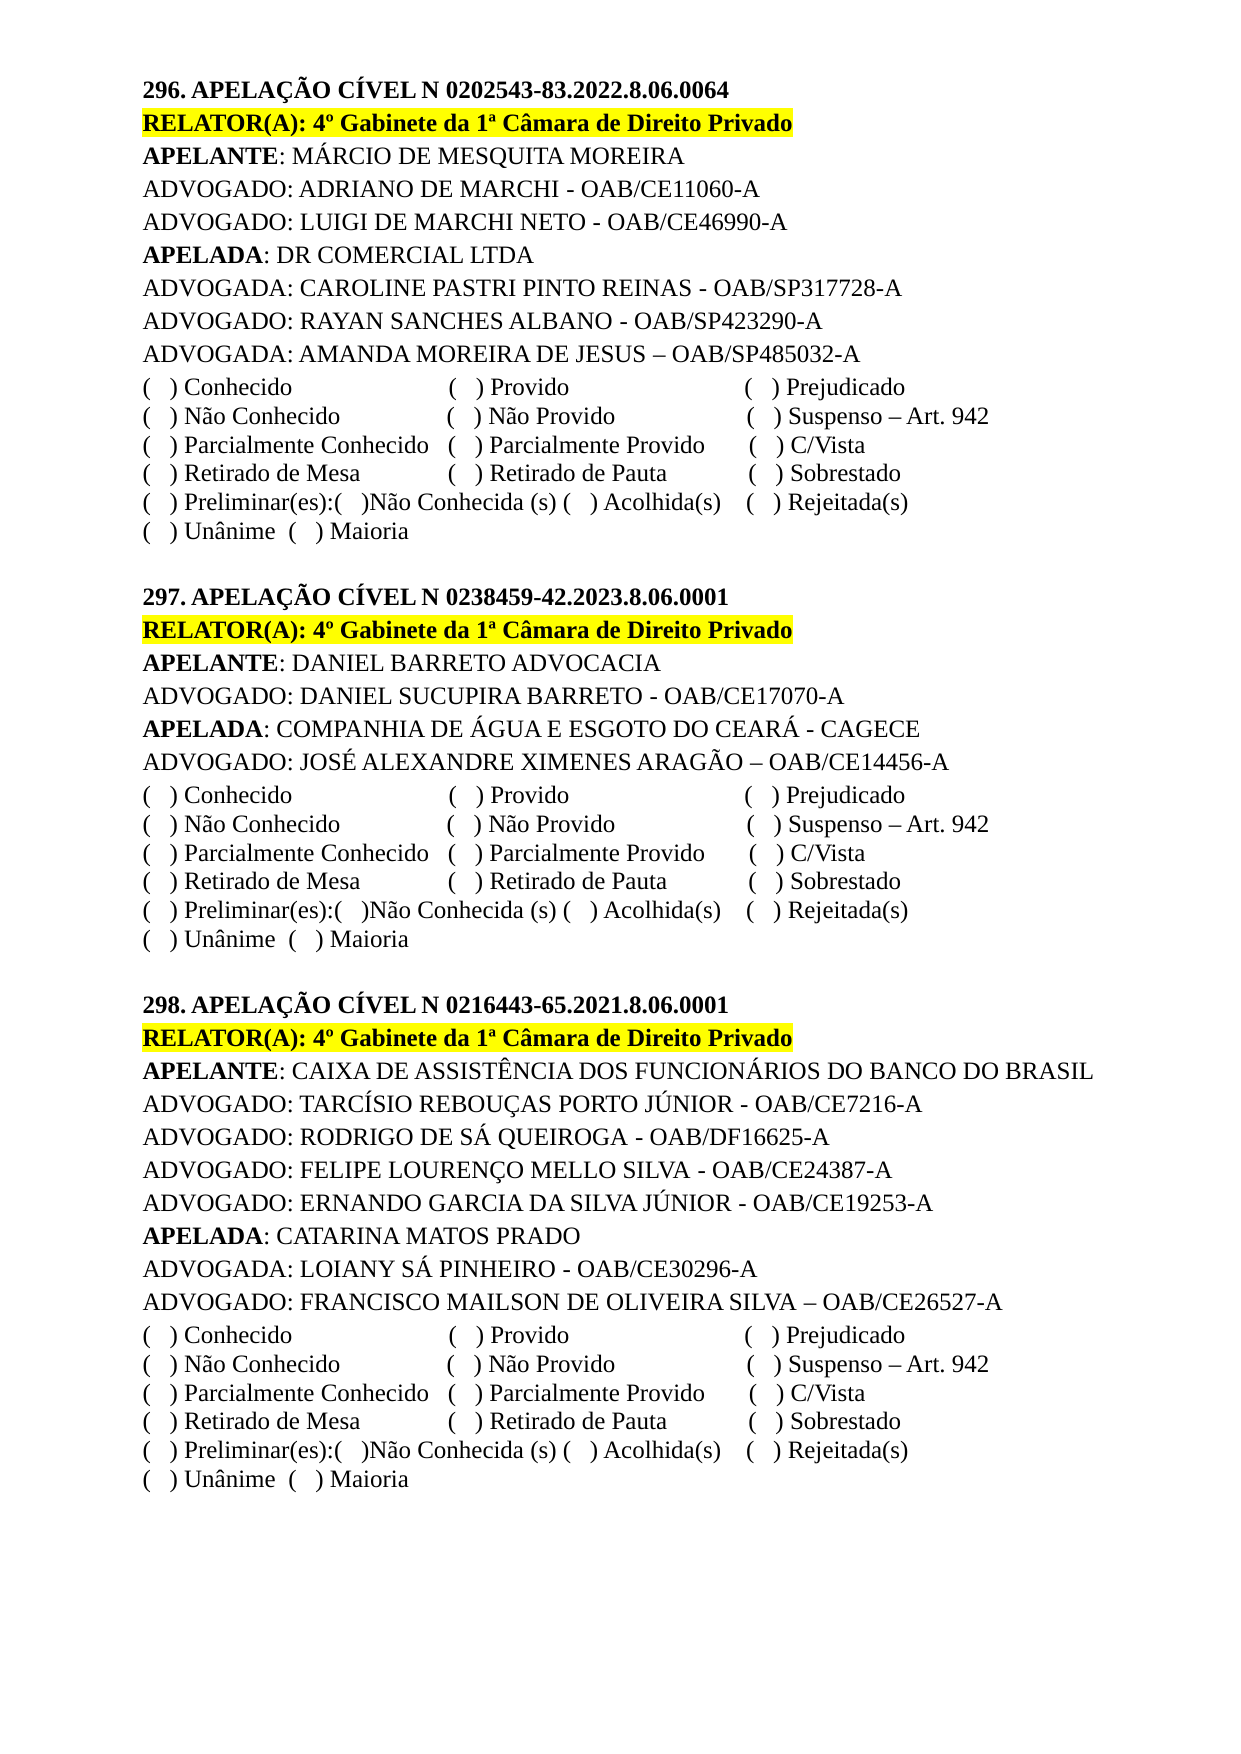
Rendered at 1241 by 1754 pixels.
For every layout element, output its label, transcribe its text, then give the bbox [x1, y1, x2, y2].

text ( ) Parcialmente Conhecido ( ) Parcialmente Provido ( ) C/Vista [142, 430, 1158, 458]
text ( ) Unânime ( ) Maioria 297. APELAÇÃO CÍVEL N 0238459-42.2023.8.06.0001 RELATOR(A): 4º Gabinete da 1ª Câmara de Direito Privado APELANTE: DANIEL BARRETO ADVOCACIA ADVOGADO: DANIEL SUCUPIRA BARRETO - OAB/CE17070-A APELADA: COMPANHIA DE ÁGUA E ESGOTO DO CEARÁ - CAGECE ADVOGADO: JOSÉ ALEXANDRE XIMENES ARAGÃO – OAB/CE14456-A [142, 516, 1141, 776]
text ( ) Retirado de Mesa ( ) Retirado de Pauta ( ) Sobrestado [142, 1406, 1158, 1435]
text ( ) Conhecido ( ) Provido ( ) Prejudicado [142, 372, 1141, 401]
text ( ) Não Conhecido ( ) Não Provido ( ) Suspenso – Art. 942 [142, 1349, 1158, 1378]
text ( ) Retirado de Mesa ( ) Retirado de Pauta ( ) Sobrestado [142, 458, 1158, 487]
text ( ) Parcialmente Conhecido ( ) Parcialmente Provido ( ) C/Vista [142, 1378, 1158, 1406]
text ( ) Preliminar(es):( )Não Conhecida (s) ( ) Acolhida(s) ( ) Rejeitada(s) [142, 487, 1158, 516]
text ( ) Conhecido ( ) Provido ( ) Prejudicado [142, 1320, 1141, 1349]
text ( ) Unânime ( ) Maioria [142, 1464, 1141, 1559]
text ( ) Unânime ( ) Maioria 298. APELAÇÃO CÍVEL N 0216443-65.2021.8.06.0001 RELATOR(A): 4º Gabinete da 1ª Câmara de Direito Privado APELANTE: CAIXA DE ASSISTÊNCIA DOS FUNCIONÁRIOS DO BANCO DO BRASIL ADVOGADO: TARCÍSIO REBOUÇAS PORTO JÚNIOR - OAB/CE7216-A ADVOGADO: RODRIGO DE SÁ QUEIROGA - OAB/DF16625-A ADVOGADO: FELIPE LOURENÇO MELLO SILVA - OAB/CE24387-A ADVOGADO: ERNANDO GARCIA DA SILVA JÚNIOR - OAB/CE19253-A APELADA: CATARINA MATOS PRADO ADVOGADA: LOIANY SÁ PINHEIRO - OAB/CE30296-A ADVOGADO: FRANCISCO MAILSON DE OLIVEIRA SILVA – OAB/CE26527-A [142, 924, 1141, 1316]
text ( ) Preliminar(es):( )Não Conhecida (s) ( ) Acolhida(s) ( ) Rejeitada(s) [142, 1435, 1158, 1464]
text ( ) Preliminar(es):( )Não Conhecida (s) ( ) Acolhida(s) ( ) Rejeitada(s) [142, 895, 1158, 924]
text ( ) Conhecido ( ) Provido ( ) Prejudicado [142, 780, 1141, 809]
text ( ) Não Conhecido ( ) Não Provido ( ) Suspenso – Art. 942 [142, 401, 1158, 430]
text 296. APELAÇÃO CÍVEL N 0202543-83.2022.8.06.0064 RELATOR(A): 4º Gabinete da 1ª Câmara de Direito Privado APELANTE: MÁRCIO DE MESQUITA MOREIRA ADVOGADO: ADRIANO DE MARCHI - OAB/CE11060-A ADVOGADO: LUIGI DE MARCHI NETO - OAB/CE46990-A APELADA: DR COMERCIAL LTDA ADVOGADA: CAROLINE PASTRI PINTO REINAS - OAB/SP317728-A ADVOGADO: RAYAN SANCHES ALBANO - OAB/SP423290-A ADVOGADA: AMANDA MOREIRA DE JESUS – OAB/SP485032-A [142, 75, 1141, 368]
text ( ) Parcialmente Conhecido ( ) Parcialmente Provido ( ) C/Vista [142, 838, 1158, 866]
text ( ) Retirado de Mesa ( ) Retirado de Pauta ( ) Sobrestado [142, 866, 1158, 895]
text ( ) Não Conhecido ( ) Não Provido ( ) Suspenso – Art. 942 [142, 809, 1158, 838]
